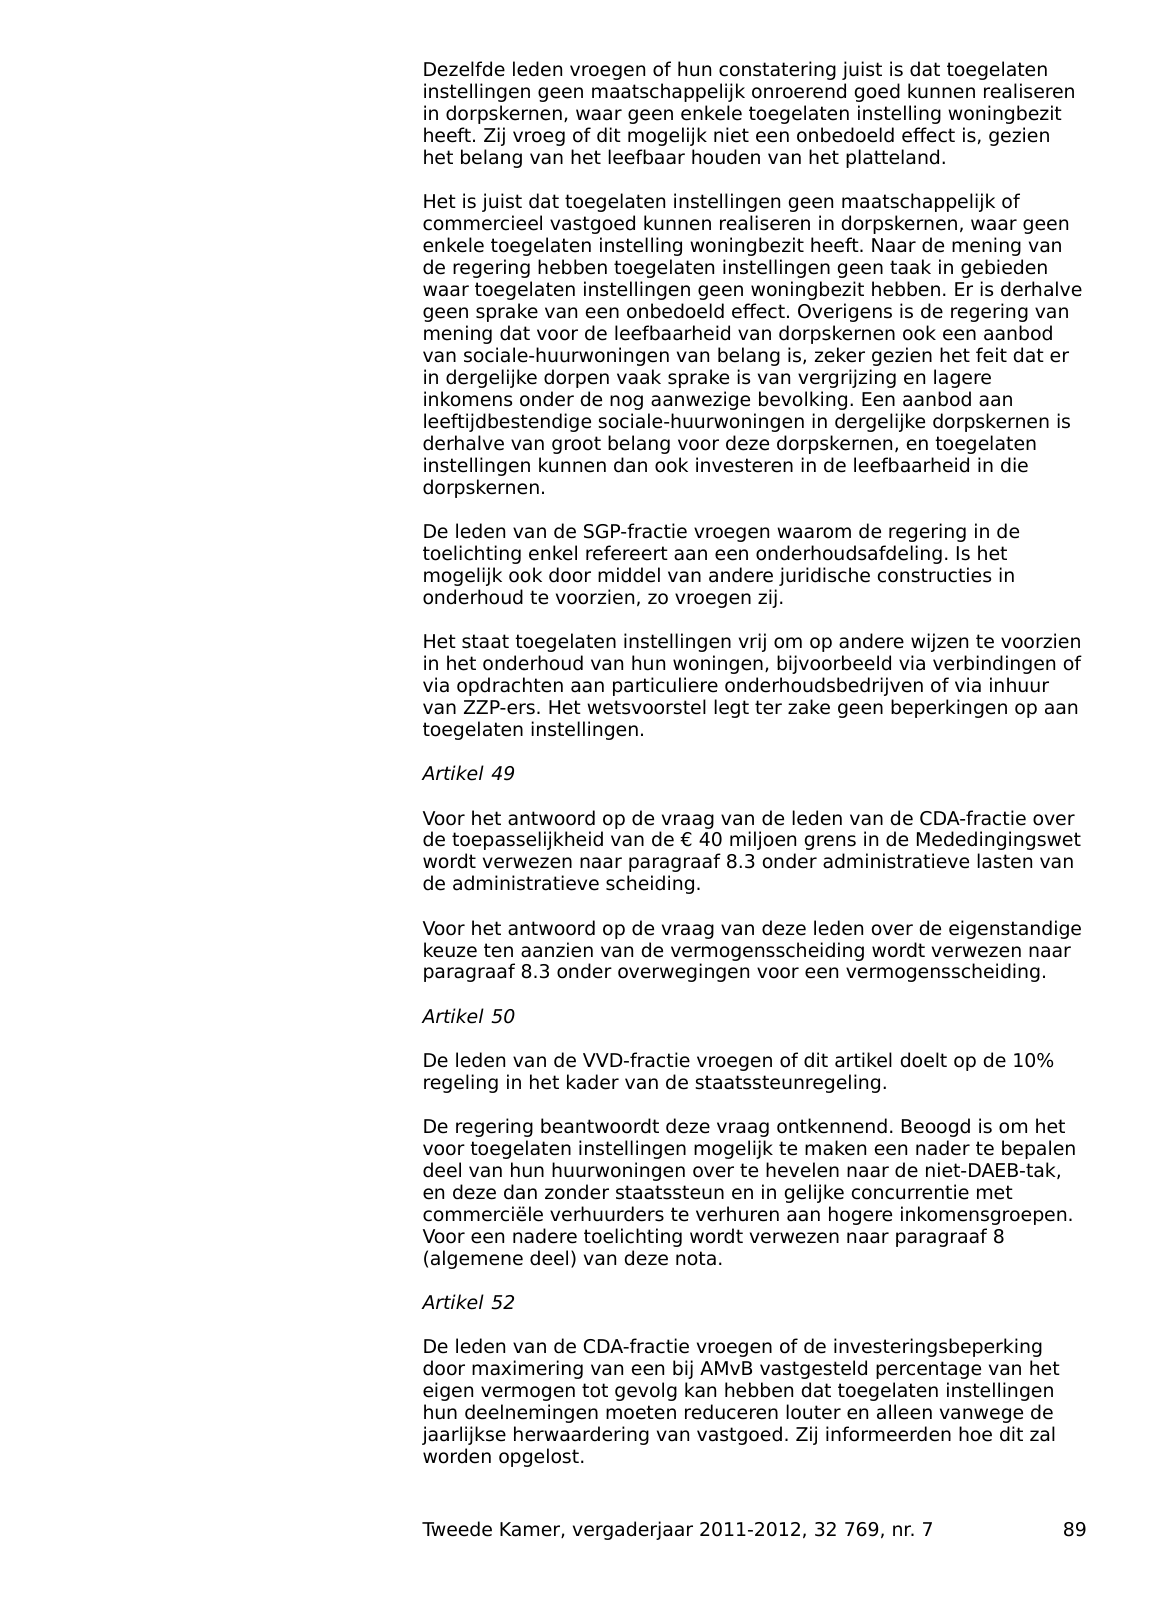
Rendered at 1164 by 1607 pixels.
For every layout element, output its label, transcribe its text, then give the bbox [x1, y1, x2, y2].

text De regering beantwoordt deze vraag ontkennend. Beoogd is om het voor toegelaten instellingen mogelijk te maken een nader te bepalen deel van hun huurwoningen over te hevelen naar de niet-DAEB-tak, en deze dan zonder staatssteun en in gelijke concurrentie met commerciële verhuurders te verhuren aan hogere inkomensgroepen. Voor een nadere toelichting wordt verwezen naar paragraaf 8 (algemene deel) van deze nota. [422, 1116, 1087, 1270]
text Dezelfde leden vroegen of hun constatering juist is dat toegelaten instellingen geen maatschappelijk onroerend goed kunnen realiseren in dorpskernen, waar geen enkele toegelaten instelling woningbezit heeft. Zij vroeg of dit mogelijk niet een onbedoeld effect is, gezien het belang van het leefbaar houden van het platteland. [422, 59, 1087, 169]
text De leden van de SGP-fractie vroegen waarom de regering in de toelichting enkel refereert aan een onderhoudsafdeling. Is het mogelijk ook door middel van andere juridische constructies in onderhoud te voorzien, zo vroegen zij. [422, 521, 1087, 609]
subtitle Artikel 50 [422, 1006, 1087, 1028]
text Voor het antwoord op de vraag van deze leden over de eigenstandige keuze ten aanzien van de vermogensscheiding wordt verwezen naar paragraaf 8.3 onder overwegingen voor een vermogensscheiding. [422, 917, 1087, 983]
text Het is juist dat toegelaten instellingen geen maatschappelijk of commercieel vastgoed kunnen realiseren in dorpskernen, waar geen enkele toegelaten instelling woningbezit heeft. Naar de mening van de regering hebben toegelaten instellingen geen taak in gebieden waar toegelaten instellingen geen woningbezit hebben. Er is derhalve geen sprake van een onbedoeld effect. Overigens is de regering van mening dat voor de leefbaarheid van dorpskernen ook een aanbod van sociale-huurwoningen van belang is, zeker gezien het feit dat er in dergelijke dorpen vaak sprake is van vergrijzing en lagere inkomens onder de nog aanwezige bevolking. Een aanbod aan leeftijdbestendige sociale-huurwoningen in dergelijke dorpskernen is derhalve van groot belang voor deze dorpskernen, en toegelaten instellingen kunnen dan ook investeren in de leefbaarheid in die dorpskernen. [422, 191, 1087, 499]
text De leden van de CDA-fractie vroegen of de investeringsbeperking door maximering van een bij AMvB vastgesteld percentage van het eigen vermogen tot gevolg kan hebben dat toegelaten instellingen hun deelnemingen moeten reduceren louter en alleen vanwege de jaarlijkse herwaardering van vastgoed. Zij informeerden hoe dit zal worden opgelost. [422, 1336, 1087, 1468]
text Voor het antwoord op de vraag van de leden van de CDA-fractie over de toepasselijkheid van de € 40 miljoen grens in de Mededingingswet wordt verwezen naar paragraaf 8.3 onder administratieve lasten van de administratieve scheiding. [422, 807, 1087, 895]
subtitle Artikel 49 [422, 763, 1087, 785]
text Het staat toegelaten instellingen vrij om op andere wijzen te voorzien in het onderhoud van hun woningen, bijvoorbeeld via verbindingen of via opdrachten aan particuliere onderhoudsbedrijven of via inhuur van ZZP-ers. Het wetsvoorstel legt ter zake geen beperkingen op aan toegelaten instellingen. [422, 631, 1087, 741]
subtitle Artikel 52 [422, 1292, 1087, 1314]
text De leden van de VVD-fractie vroegen of dit artikel doelt op de 10% regeling in het kader van de staatssteunregeling. [422, 1050, 1087, 1094]
